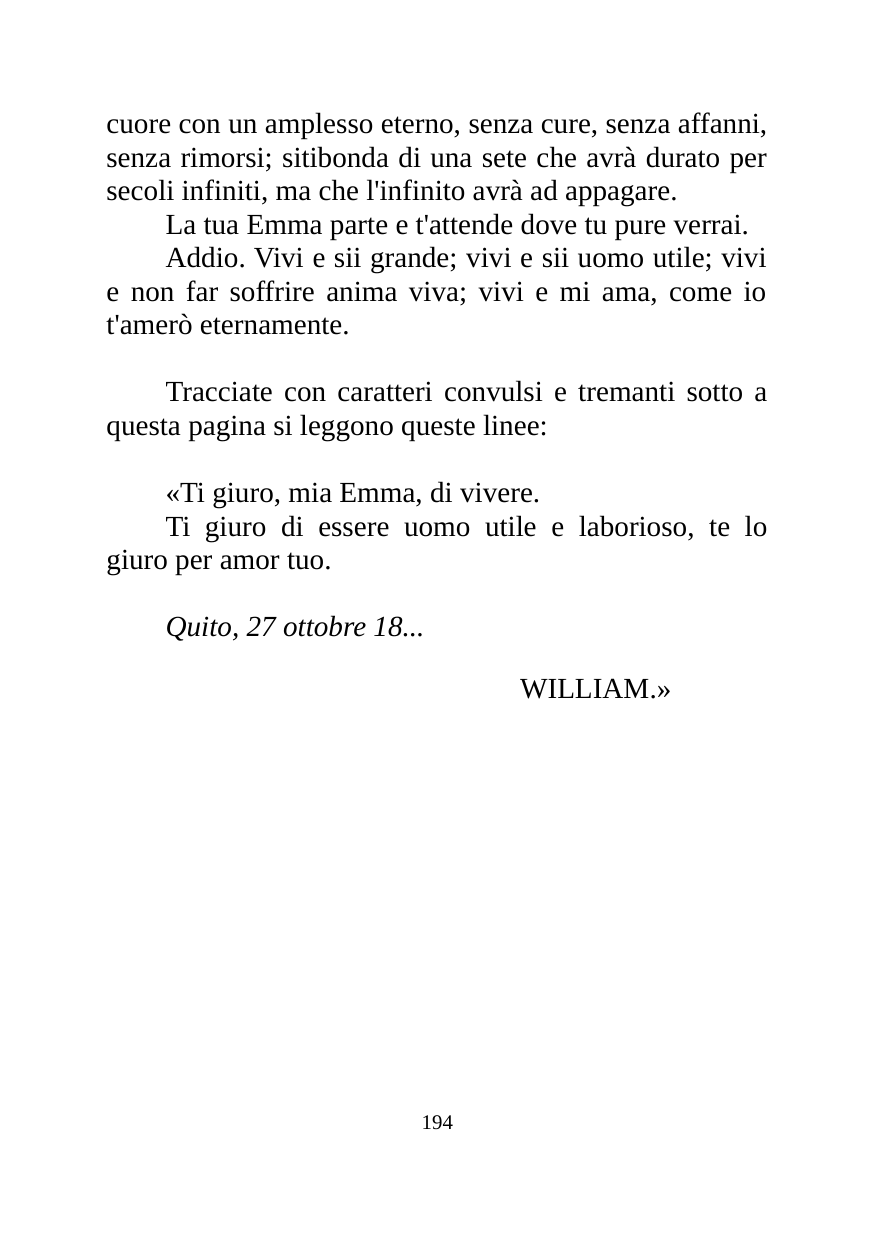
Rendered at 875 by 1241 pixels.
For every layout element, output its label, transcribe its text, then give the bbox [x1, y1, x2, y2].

text Quito, 27 ottobre 18... [106, 609, 768, 643]
text Ti giuro di essere uomo utile e laborioso, te lo giuro per amor tuo. [106, 509, 768, 576]
text Addio. Vivi e sii grande; vivi e sii uomo utile; vivi e non far soffrire anima viva; vivi e mi ama, come io t'amerò eternamente. [106, 240, 768, 341]
text cuore con un amplesso eterno, senza cure, senza affanni, senza rimorsi; sitibonda di una sete che avrà durato per secoli infiniti, ma che l'infinito avrà ad appagare. [106, 106, 768, 207]
text WILLIAM.» [520, 672, 768, 705]
text La tua Emma parte e t'attende dove tu pure verrai. [106, 207, 768, 240]
text Tracciate con caratteri convulsi e tremanti sotto a questa pagina si leggono queste linee: [106, 374, 768, 442]
text «Ti giuro, mia Emma, di vivere. [106, 475, 768, 509]
